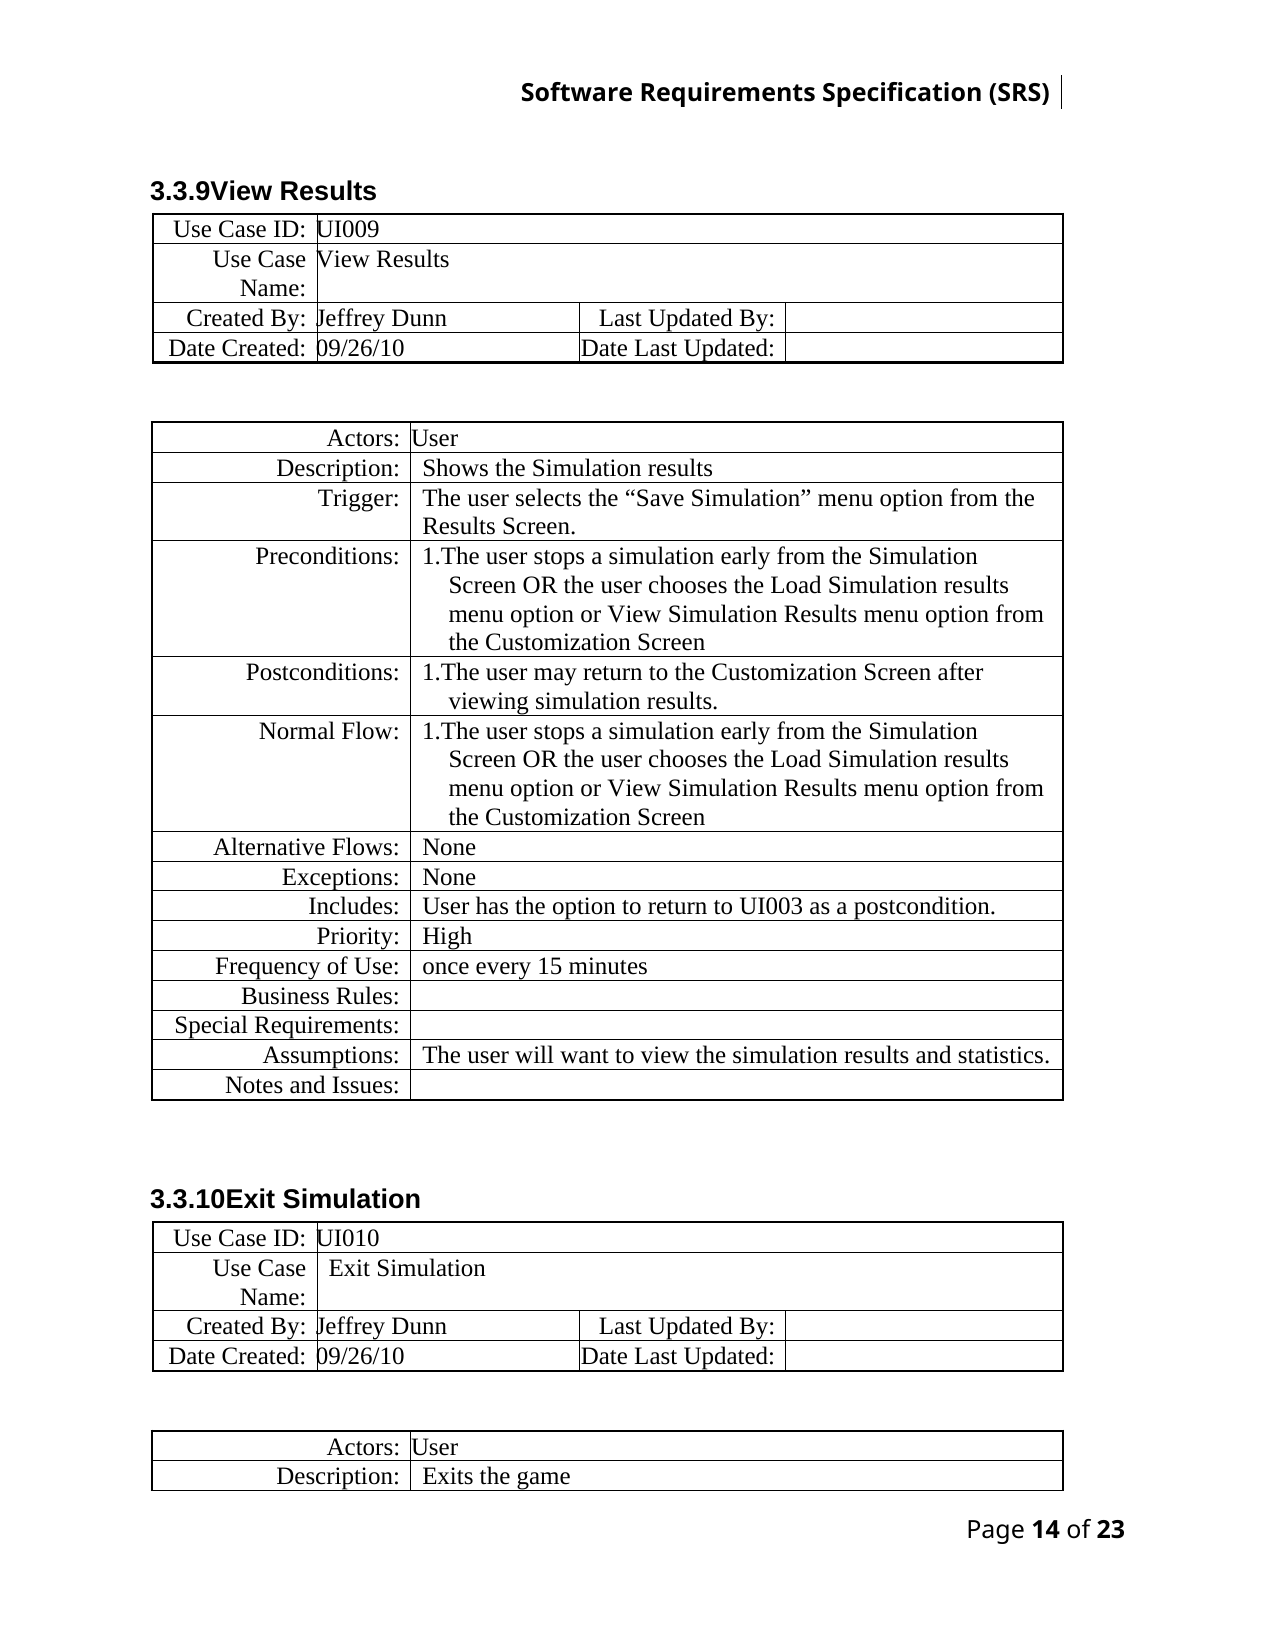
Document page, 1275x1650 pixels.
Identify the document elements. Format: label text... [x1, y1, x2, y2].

table_cell Last Updated By: [580, 1311, 785, 1340]
table_cell None [411, 862, 1062, 890]
table_header User [411, 423, 1062, 452]
table_cell Date Last Updated: [580, 333, 785, 361]
table_cell Jeffrey Dunn [318, 1311, 579, 1340]
table_cell Description: [153, 453, 410, 482]
table_cell [786, 333, 1062, 361]
table_cell Created By: [154, 303, 317, 332]
table_cell 09/26/10 [318, 333, 579, 361]
table_cell Last Updated By: [580, 303, 785, 332]
table_header Use Case ID: [154, 1223, 317, 1252]
table_cell The user will want to view the simulation results and statistics. [411, 1040, 1062, 1069]
table_header Actors: [153, 1432, 410, 1460]
table_cell Date Created: [154, 333, 317, 361]
table_cell The user selects the “Save Simulation” menu option from the Results Screen. [411, 483, 1062, 540]
table_cell None [411, 832, 1062, 861]
table_cell Preconditions: [153, 541, 410, 656]
table_cell Use Case Name: [154, 1253, 317, 1310]
table_cell [786, 1341, 1062, 1370]
table_cell Date Last Updated: [580, 1341, 785, 1370]
table_cell Includes: [153, 891, 410, 920]
table_cell Exit Simulation [318, 1253, 1062, 1310]
table_cell Alternative Flows: [153, 832, 410, 861]
table_cell Exits the game [411, 1461, 1062, 1490]
table_cell Priority: [153, 921, 410, 950]
table_cell Date Created: [154, 1341, 317, 1370]
table_cell [411, 981, 1062, 1009]
table_cell Shows the Simulation results [411, 453, 1062, 482]
table_cell Jeffrey Dunn [318, 303, 579, 332]
table_cell once every 15 minutes [411, 951, 1062, 980]
table_cell User has the option to return to UI003 as a postcondition. [411, 891, 1062, 920]
table_header UI010 [318, 1223, 1062, 1252]
table_header Use Case ID: [154, 215, 317, 243]
table_cell Frequency of Use: [153, 951, 410, 980]
table_cell Business Rules: [153, 981, 410, 1009]
table_cell Trigger: [153, 483, 410, 540]
table_cell The user may return to the Customization Screen after viewing simulation results. [411, 657, 1062, 715]
table_cell View Results [318, 244, 1062, 302]
table_cell Created By: [154, 1311, 317, 1340]
table_cell Normal Flow: [153, 716, 410, 831]
table_cell Description: [153, 1461, 410, 1490]
table_cell The user stops a simulation early from the Simulation Screen OR the user chooses the Load Simulation results menu option or View Simulation Results menu option from the Customization Screen [411, 541, 1062, 656]
subtitle Exit Simulation [150, 1183, 1125, 1215]
table_header Actors: [153, 423, 410, 452]
table_cell Postconditions: [153, 657, 410, 715]
table_cell High [411, 921, 1062, 950]
table_cell The user stops a simulation early from the Simulation Screen OR the user chooses the Load Simulation results menu option or View Simulation Results menu option from the Customization Screen [411, 716, 1062, 831]
table_cell Notes and Issues: [153, 1070, 410, 1099]
table_cell Assumptions: [153, 1040, 410, 1069]
table_header User [411, 1432, 1062, 1460]
table_cell Exceptions: [153, 862, 410, 890]
table_cell [786, 303, 1062, 332]
table_cell [411, 1011, 1062, 1039]
table_cell [786, 1311, 1062, 1340]
table_cell Use Case Name: [154, 244, 317, 302]
table_header UI009 [318, 215, 1062, 243]
table_cell [411, 1070, 1062, 1099]
subtitle View Results [150, 175, 1125, 206]
table_cell 09/26/10 [318, 1341, 579, 1370]
table_cell Special Requirements: [153, 1011, 410, 1039]
